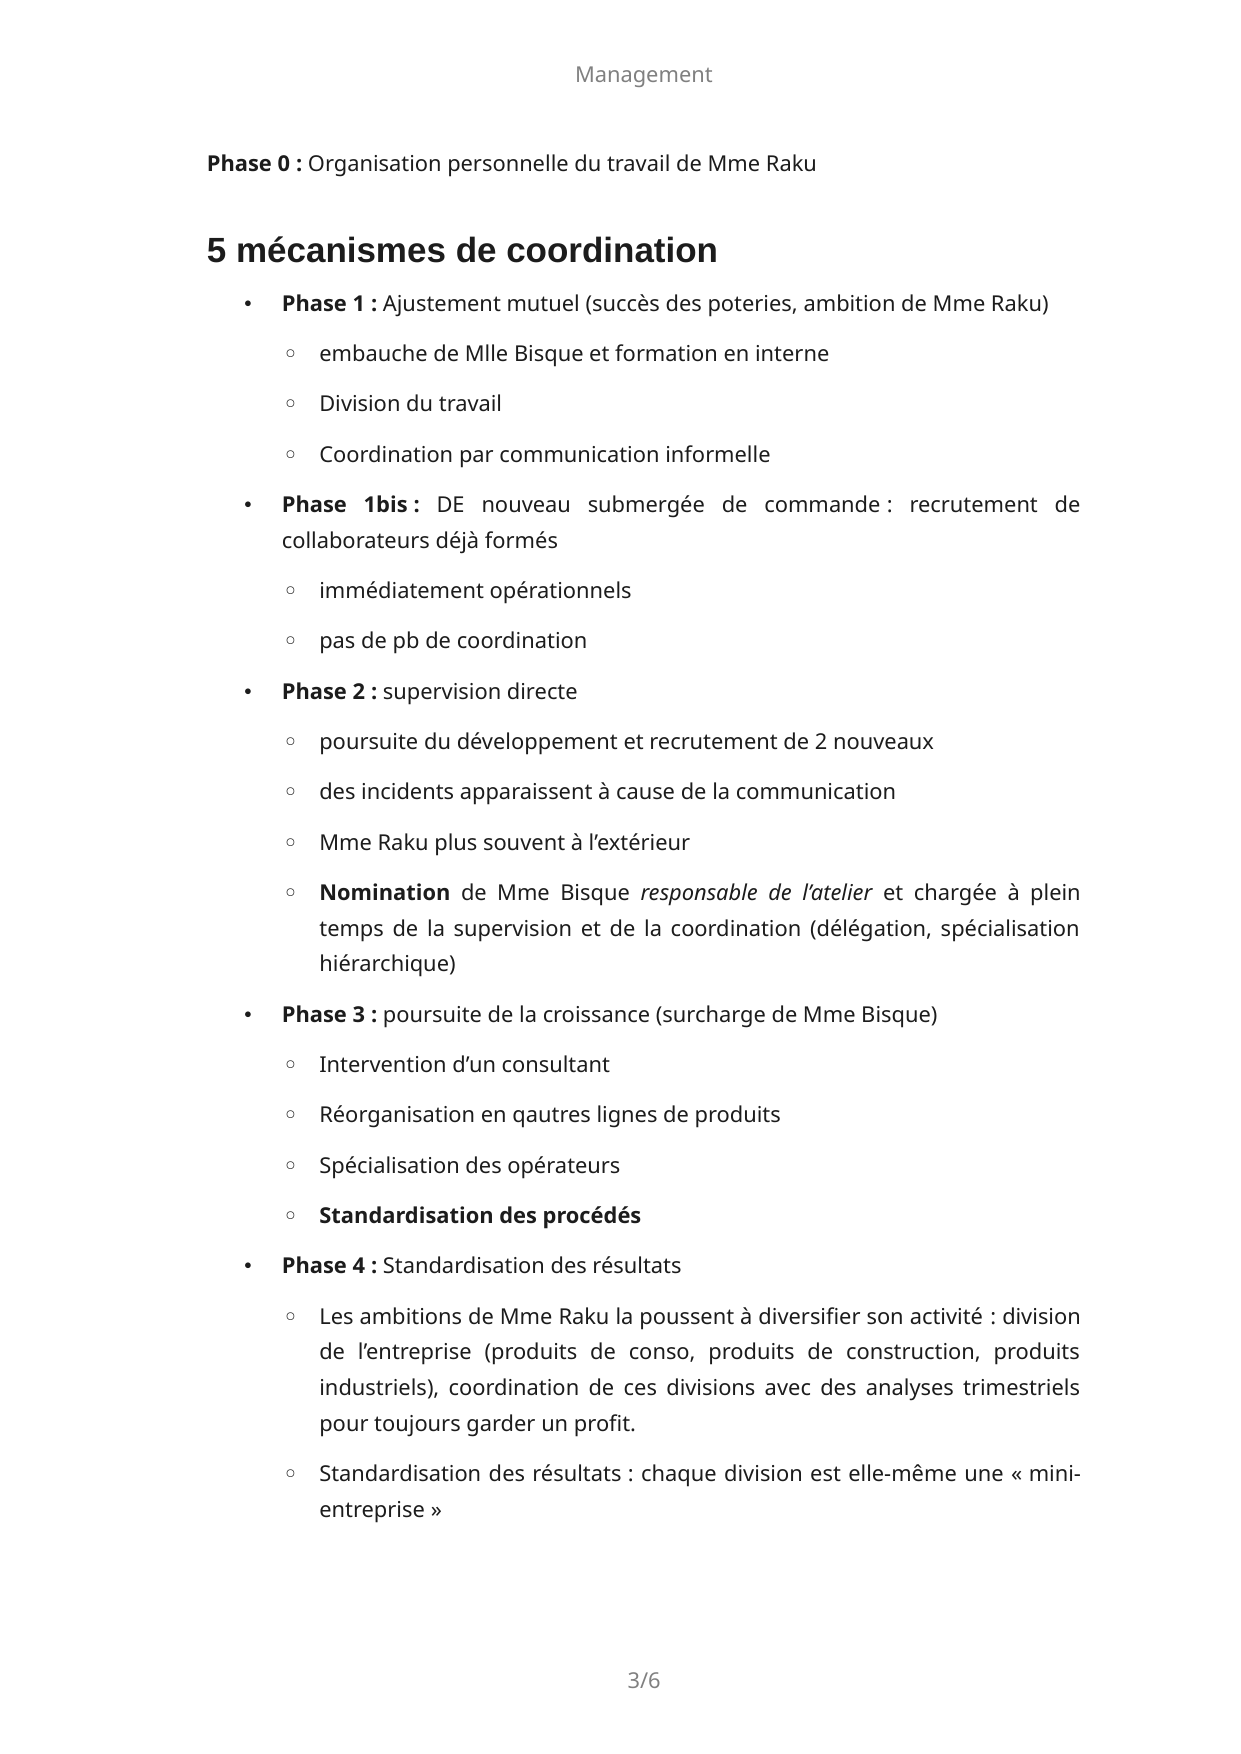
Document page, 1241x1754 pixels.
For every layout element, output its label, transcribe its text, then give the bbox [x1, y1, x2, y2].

text Phase 0 : Organisation personnelle du travail de Mme Raku [207, 148, 1081, 178]
list Nomination de Mme Bisque responsable de l’atelier et chargée à plein temps de la supervision et de la coordination (délégation, spécialisation hiérarchique) [282, 877, 1081, 978]
list Intervention d’un consultant [282, 1049, 1081, 1079]
list Mme Raku plus souvent à l’extérieur [282, 827, 1081, 856]
list Phase 4 : Standardisation des résultats [244, 1250, 1081, 1280]
subtitle 5 mécanismes de coordination [207, 229, 1081, 269]
list embauche de Mlle Bisque et formation en interne [282, 338, 1081, 368]
list immédiatement opérationnels [282, 575, 1081, 605]
list Réorganisation en qautres lignes de produits [282, 1099, 1081, 1129]
list poursuite du développement et recrutement de 2 nouveaux [282, 726, 1081, 756]
list pas de pb de coordination [282, 625, 1081, 655]
list des incidents apparaissent à cause de la communication [282, 776, 1081, 806]
list Phase 1bis : DE nouveau submergée de commande : recrutement de collaborateurs déjà formés [244, 489, 1081, 554]
list Les ambitions de Mme Raku la poussent à diversifier son activité : division de l’entreprise (produits de conso, produits de construction, produits industriels), coordination de ces divisions avec des analyses trimestriels pour toujours garder un profit. [282, 1301, 1081, 1438]
list Spécialisation des opérateurs [282, 1150, 1081, 1179]
list Standardisation des résultats : chaque division est elle-même une « mini-entreprise » [282, 1458, 1081, 1524]
list Phase 2 : supervision directe [244, 676, 1081, 706]
list Phase 1 : Ajustement mutuel (succès des poteries, ambition de Mme Raku) [244, 288, 1081, 318]
list Phase 3 : poursuite de la croissance (surcharge de Mme Bisque) [244, 999, 1081, 1028]
list Coordination par communication informelle [282, 439, 1081, 468]
list Division du travail [282, 388, 1081, 418]
list Standardisation des procédés [282, 1200, 1081, 1230]
